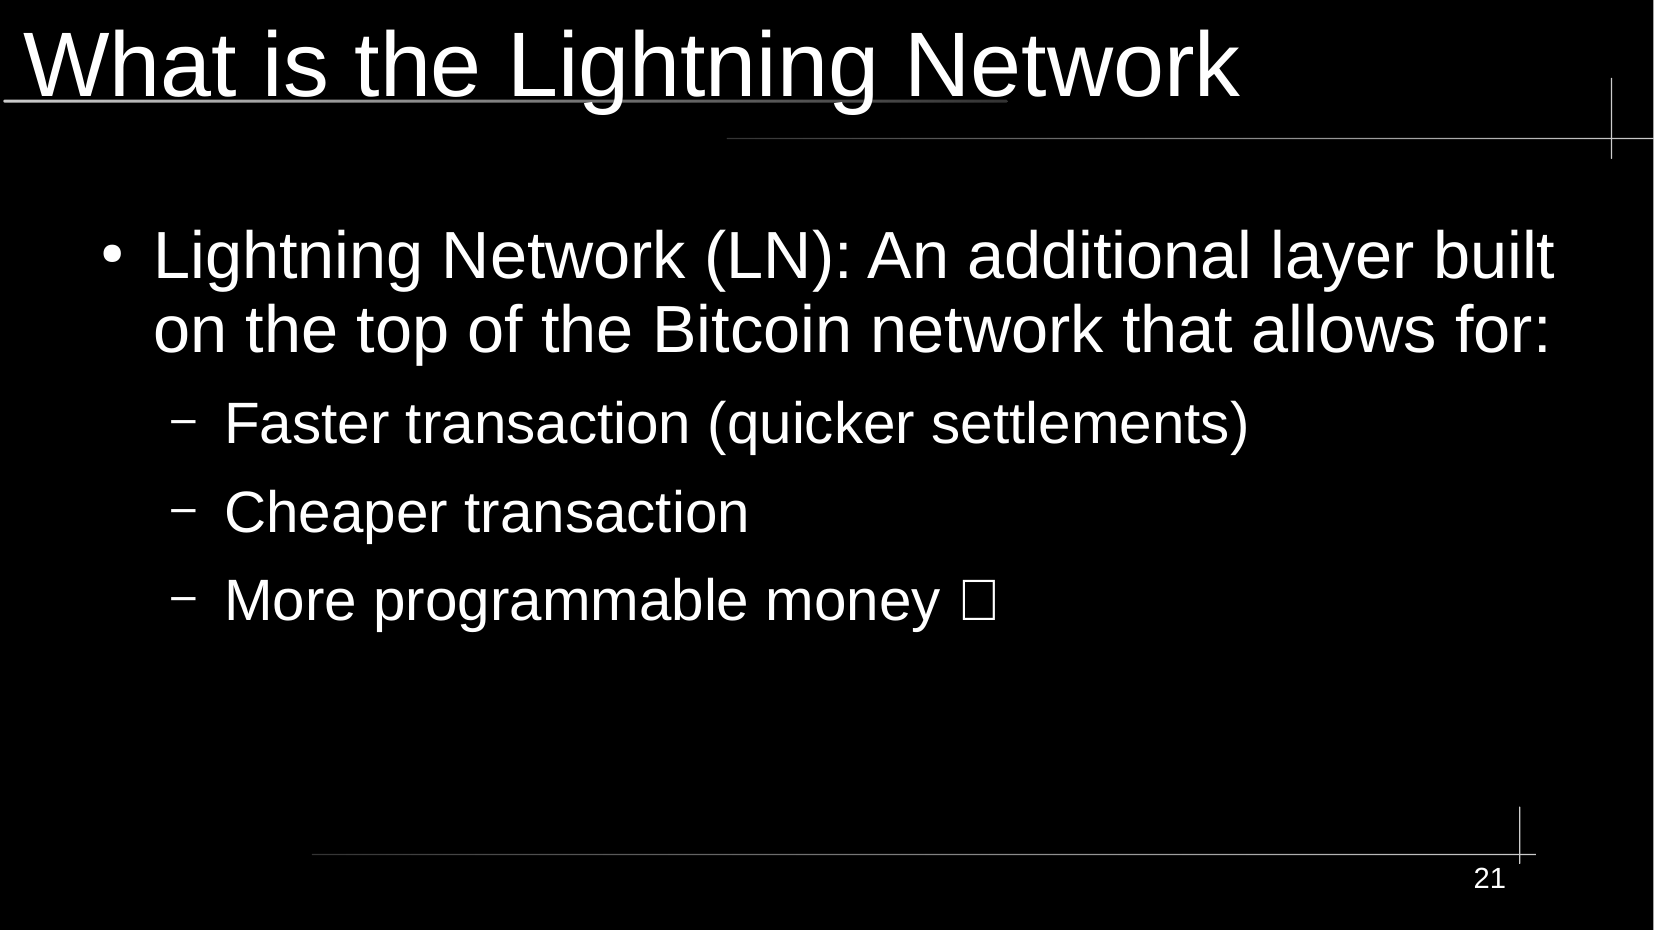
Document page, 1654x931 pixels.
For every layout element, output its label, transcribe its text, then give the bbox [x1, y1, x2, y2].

list Lightning Network (LN): An additional layer built on the top of the Bitcoin network that allows for: Faster transaction (quicker settlements) Cheaper transaction More programmable money 🤓 [82, 217, 1571, 758]
title What is the Lightning Network [23, 11, 1589, 119]
